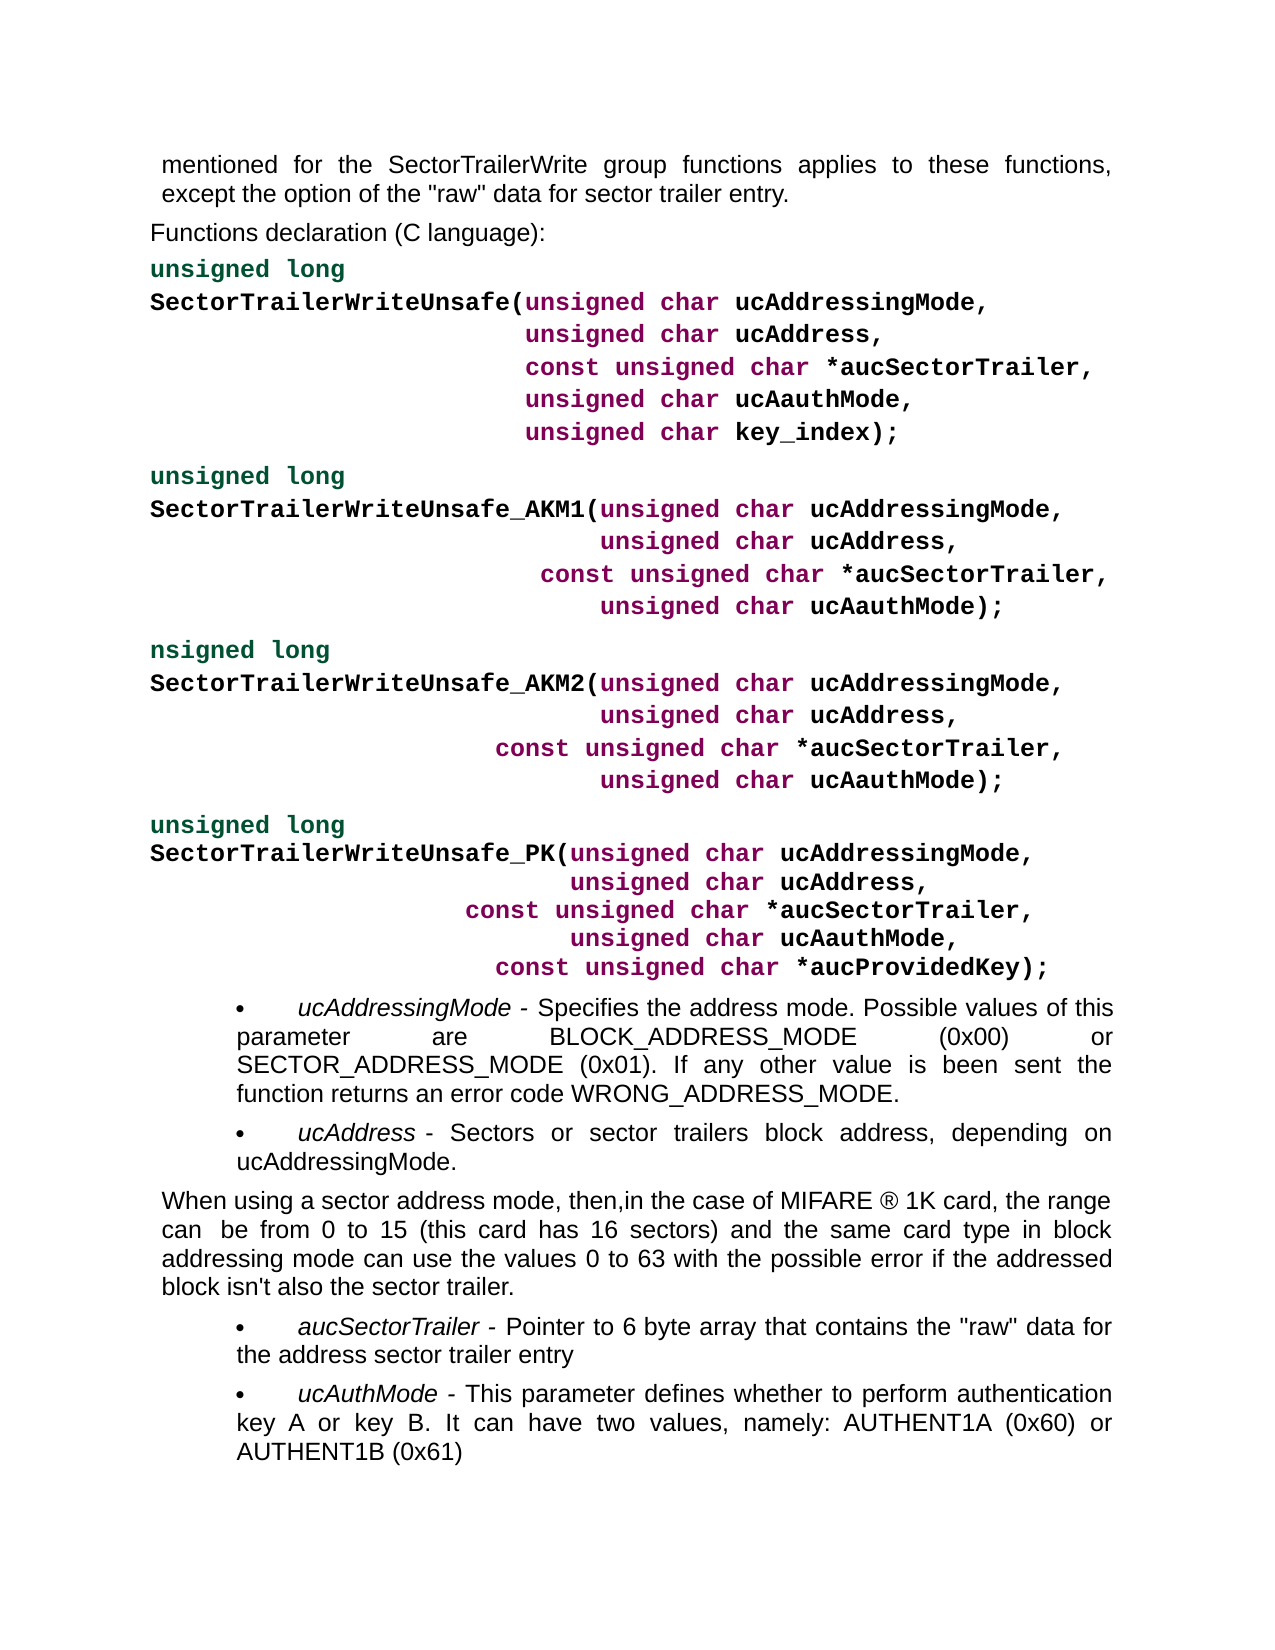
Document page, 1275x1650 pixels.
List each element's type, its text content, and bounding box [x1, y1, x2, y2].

list aucSectorTrailer - Pointer to 6 byte array that contains the "raw" data for the address sector trailer entry [236, 1312, 1114, 1369]
text mentioned for the SectorTrailerWrite group functions applies to these functions, except the option of the "raw" data for sector trailer entry. [161, 150, 1114, 207]
text unsigned long SectorTrailerWriteUnsafe_AKM1(unsigned char ucAddressingMode, unsigned char ucAddress, const unsigned char *aucSectorTrailer, unsigned char ucAauthMode); [150, 464, 1125, 622]
text unsigned long SectorTrailerWriteUnsafe_PK(unsigned char ucAddressingMode, unsigned char ucAddress, const unsigned char *aucSectorTrailer, unsigned char ucAauthMode, const unsigned char *aucProvidedKey); [150, 812, 1114, 982]
list ucAddressingMode - Specifies the address mode. Possible values ​​of this parameter are BLOCK_ADDRESS_MODE (0x00) or SECTOR_ADDRESS_MODE (0x01). If any other value is been sent the function returns an error code WRONG_ADDRESS_MODE. [236, 993, 1114, 1108]
text unsigned long SectorTrailerWriteUnsafe(unsigned char ucAddressingMode, unsigned char ucAddress, const unsigned char *aucSectorTrailer, unsigned char ucAauthMode, unsigned char key_index); [150, 257, 1125, 448]
text Functions declaration (C language): [150, 218, 1114, 247]
text When using a sector address mode, then,in the case of MIFARE ® 1K card, the range can be from 0 to 15 (this card has 16 sectors) and the same card type in block addressing mode can use the values ​​0 to 63 with the possible error if the addressed block isn't also the sector trailer. [161, 1186, 1114, 1301]
list ucAuthMode - This parameter defines whether to perform authentication key A or key B. It can have two values, namely: AUTHENT1A (0x60) or AUTHENT1B (0x61) [236, 1379, 1114, 1466]
list ucAddress - Sectors or sector trailers block address, depending on ucAddressingMode. [236, 1118, 1114, 1176]
text nsigned long SectorTrailerWriteUnsafe_AKM2(unsigned char ucAddressingMode, unsigned char ucAddress, const unsigned char *aucSectorTrailer, unsigned char ucAauthMode); [150, 638, 1125, 796]
